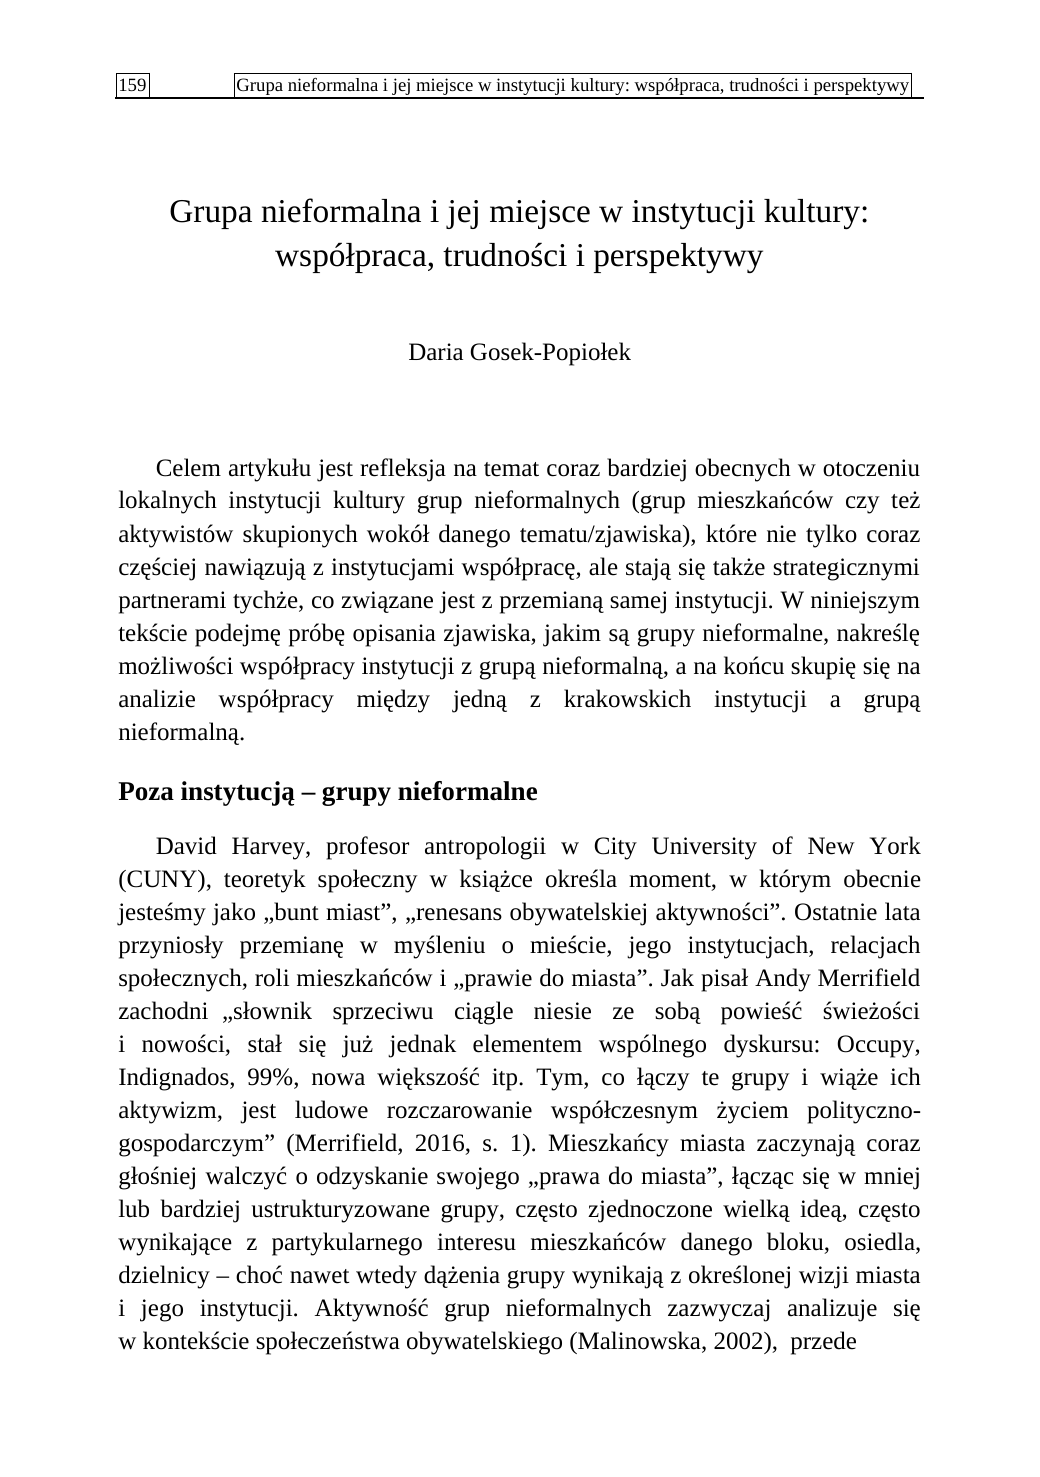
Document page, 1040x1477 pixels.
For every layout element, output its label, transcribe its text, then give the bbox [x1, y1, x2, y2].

subtitle Grupa nieformalna i jej miejsce w instytucji kultury: współpraca, trudności i perspektywy [128, 191, 910, 273]
subtitle Poza instytucją – grupy nieformalne [118, 775, 933, 806]
text David Harvey, profesor antropologii w City University of New York (CUNY), teoretyk społeczny w książce określa moment, w którym obecnie jesteśmy jako „bunt miast”, „renesans obywatelskiej aktywności”. Ostatnie lata przyniosły przemianę w myśleniu o mieście, jego instytucjach, relacjach społecznych, roli mieszkańców i „prawie do miasta”. Jak pisał Andy Merrifield zachodni „słownik sprzeciwu ciągle niesie ze sobą powieść świeżości i nowości, stał się już jednak elementem wspólnego dyskursu: Occupy, Indignados, 99%, nowa większość itp. Tym, co łączy te grupy i wiąże ich aktywizm, jest ludowe rozczarowanie współczesnym życiem polityczno- gospodarczym” (Merrifield, 2016, s. 1). Mieszkańcy miasta zaczynają coraz głośniej walczyć o odzyskanie swojego „prawa do miasta”, łącząc się w mniej lub bardziej ustrukturyzowane grupy, często zjednoczone wielką ideą, często wynikające z partykularnego interesu mieszkańców danego bloku, osiedla, dzielnicy – choć nawet wtedy dążenia grupy wynikają z określonej wizji miasta i jego instytucji. Aktywność grup nieformalnych zazwyczaj analizuje się w kontekście społeczeństwa obywatelskiego (Malinowska, 2002), przede [118, 831, 922, 1355]
text Daria Gosek-Popiołek [128, 337, 911, 366]
text Celem artykułu jest refleksja na temat coraz bardziej obecnych w otoczeniu lokalnych instytucji kultury grup nieformalnych (grup mieszkańców czy też aktywistów skupionych wokół danego tematu/zjawiska), które nie tylko coraz częściej nawiązują z instytucjami współpracę, ale stają się także strategicznymi partnerami tychże, co związane jest z przemianą samej instytucji. W niniejszym tekście podejmę próbę opisania zjawiska, jakim są grupy nieformalne, nakreślę możliwości współpracy instytucji z grupą nieformalną, a na końcu skupię się na analizie współpracy między jedną z krakowskich instytucji a grupą nieformalną. [118, 453, 921, 746]
